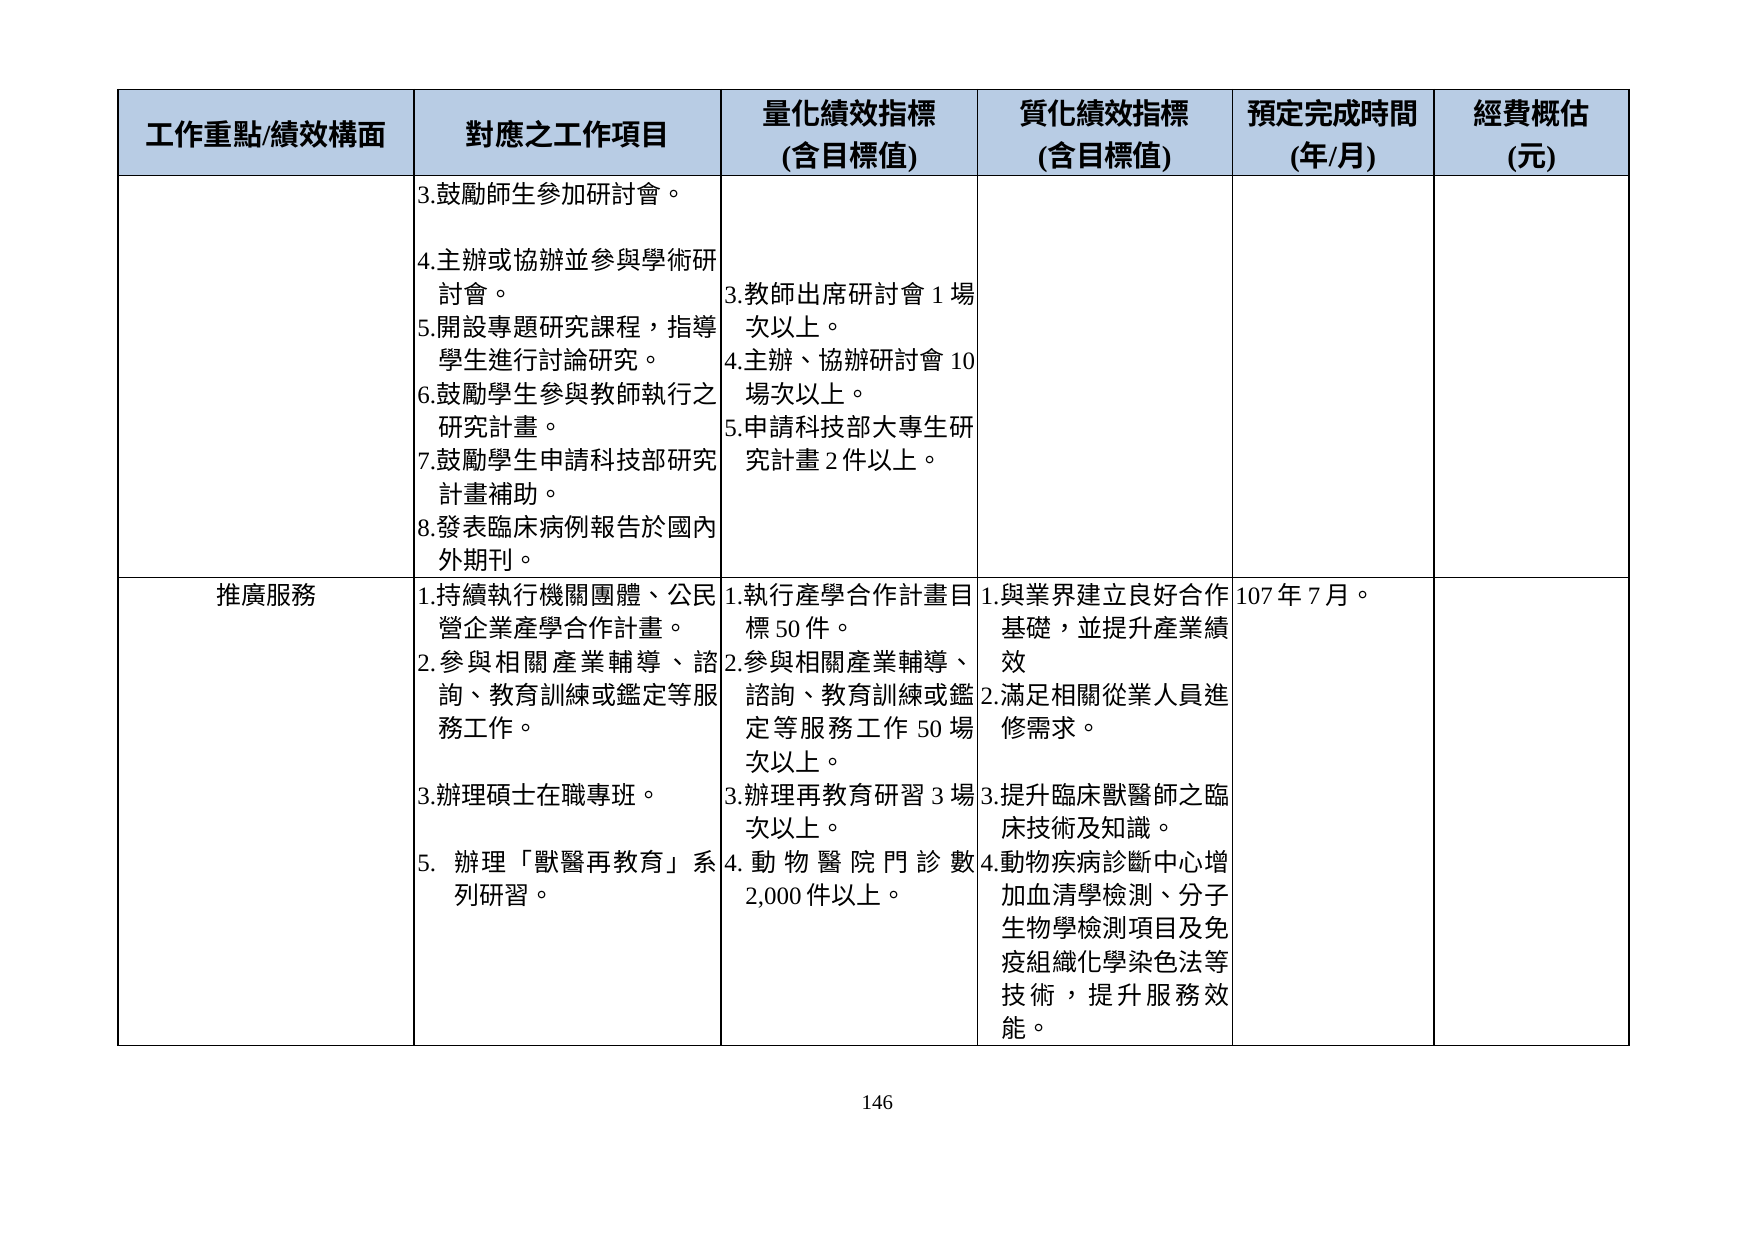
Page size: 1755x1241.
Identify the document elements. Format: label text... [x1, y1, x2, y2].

table_cell 3.教師出席研討會1場次以上。 4.主辦、協辦研討會10場次以上。 5.申請科技部大專生研究計畫2件以上。 [722, 176, 977, 576]
table_header 對應之工作項目 [415, 90, 720, 175]
table_cell 1.與業界建立良好合作基礎，並提升產業績效 2.滿足相關從業人員進修需求。 3.提升臨床獸醫師之臨床技術及知識。 4.動物疾病診斷中心增加血清學檢測、分子生物學檢測項目及免疫組織化學染色法等技術，提升服務效能。 [978, 578, 1232, 1044]
table_cell [1435, 578, 1628, 1044]
table_cell [978, 176, 1232, 576]
table_header 量化績效指標 (含目標值) [722, 90, 977, 175]
table_cell 1.持續執行機關團體、公民營企業產學合作計畫。 2.參與相關產業輔導、諮詢、教育訓練或鑑定等服務工作。 3.辦理碩士在職專班。 辦理「獸醫再教育」系列研習。 [415, 578, 720, 1044]
table_header 預定完成時間 (年/月) [1233, 90, 1433, 175]
table_cell 107年7月。 [1233, 578, 1433, 1044]
table_cell 推廣服務 [119, 578, 413, 1044]
table_header 經費概估 (元) [1435, 90, 1628, 175]
table_cell [1233, 176, 1433, 576]
table_header 工作重點/績效構面 [119, 90, 413, 175]
table_cell [1435, 176, 1628, 576]
table_cell 3.鼓勵師生參加研討會。 4.主辦或協辦並參與學術研討會。 5.開設專題研究課程，指導學生進行討論研究。 6.鼓勵學生參與教師執行之研究計畫。 7.鼓勵學生申請科技部研究計畫補助。 8.發表臨床病例報告於國內外期刊。 [415, 176, 720, 576]
table_cell 1.執行產學合作計畫目標50件。 2.參與相關產業輔導、諮詢、教育訓練或鑑定等服務工作50場次以上。 3.辦理再教育研習3場次以上。 4.動物醫院門診數2,000件以上。 [722, 578, 977, 1044]
table_cell [119, 176, 413, 576]
table_header 質化績效指標 (含目標值) [978, 90, 1232, 175]
